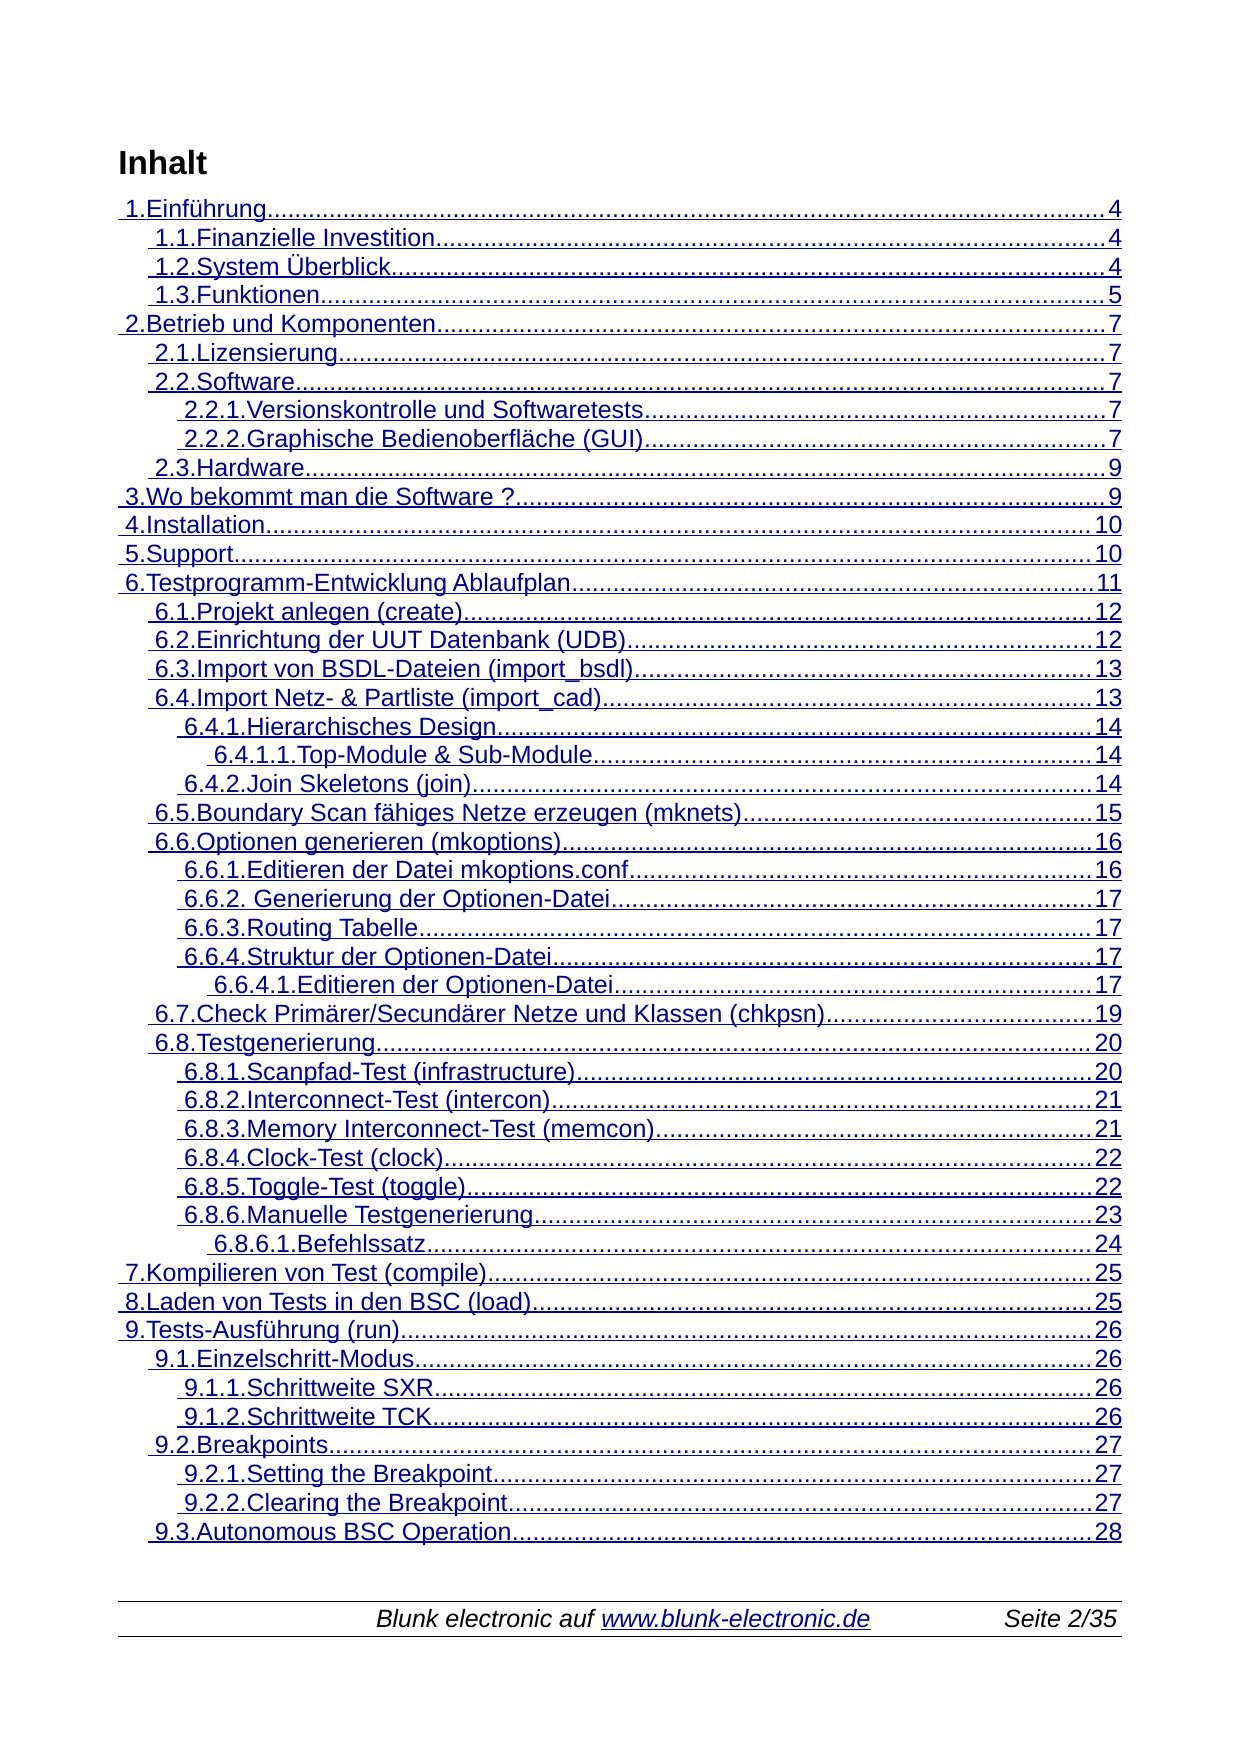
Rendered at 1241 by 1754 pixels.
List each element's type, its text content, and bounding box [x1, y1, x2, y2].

text 6.4.1.Hierarchisches Design 14 [177, 712, 1122, 736]
text 6.8.3.Memory Interconnect-Test (memcon) 21 [177, 1114, 1122, 1139]
text 6.8.5.Toggle-Test (toggle) 22 [177, 1172, 1122, 1196]
text 6.6.2. Generierung der Optionen-Datei 17 [177, 884, 1122, 909]
text 1.Einführung 4 [118, 194, 1122, 219]
text 6.6.4.1.Editieren der Optionen-Datei 17 [207, 970, 1122, 995]
text 6.5.Boundary Scan fähiges Netze erzeugen (mknets) 15 [148, 798, 1122, 823]
text 2.2.Software 7 [148, 367, 1122, 391]
text 9.3.Autonomous BSC Operation 28 [148, 1517, 1122, 1541]
text 3.Wo bekommt man die Software ? 9 [118, 482, 1122, 506]
text 6.8.4.Clock-Test (clock) 22 [177, 1143, 1122, 1168]
text 2.2.1.Versionskontrolle und Softwaretests 7 [177, 395, 1122, 420]
text 9.1.Einzelschritt-Modus 26 [148, 1344, 1122, 1369]
text 6.2.Einrichtung der UUT Datenbank (UDB) 12 [148, 625, 1122, 650]
text 9.Tests-Ausführung (run) 26 [118, 1315, 1122, 1340]
text 7.Kompilieren von Test (compile) 25 [118, 1258, 1122, 1283]
text 2.2.2.Graphische Bedienoberfläche (GUI) 7 [177, 424, 1122, 449]
text 9.2.Breakpoints 27 [148, 1430, 1122, 1455]
text 6.3.Import von BSDL-Dateien (import_bsdl) 13 [148, 654, 1122, 679]
text 6.8.Testgenerierung 20 [148, 1028, 1122, 1053]
text 6.Testprogramm-Entwicklung Ablaufplan 11 [118, 568, 1122, 593]
text 2.1.Lizensierung 7 [148, 338, 1122, 363]
text 6.6.1.Editieren der Datei mkoptions.conf 16 [177, 855, 1122, 880]
text 6.8.1.Scanpfad-Test (infrastructure) 20 [177, 1057, 1122, 1081]
text 1.2.System Überblick 4 [148, 252, 1122, 276]
text 2.3.Hardware 9 [148, 453, 1122, 478]
text 6.6.3.Routing Tabelle 17 [177, 913, 1122, 938]
text 8.Laden von Tests in den BSC (load) 25 [118, 1287, 1122, 1311]
text 6.8.2.Interconnect-Test (intercon) 21 [177, 1085, 1122, 1110]
text 5.Support 10 [118, 539, 1122, 564]
text 6.4.Import Netz- & Partliste (import_cad) 13 [148, 683, 1122, 708]
text 6.8.6.Manuelle Testgenerierung 23 [177, 1200, 1122, 1225]
subtitle Inhalt [118, 143, 1122, 182]
text 6.4.2.Join Skeletons (join) 14 [177, 769, 1122, 794]
text 6.7.Check Primärer/Secundärer Netze und Klassen (chkpsn) 19 [148, 999, 1122, 1024]
text 2.Betrieb und Komponenten 7 [118, 309, 1122, 334]
text 9.2.1.Setting the Breakpoint 27 [177, 1459, 1122, 1484]
text 6.6.4.Struktur der Optionen-Datei 17 [177, 942, 1122, 966]
text 6.1.Projekt anlegen (create) 12 [148, 597, 1122, 621]
text 1.3.Funktionen 5 [148, 280, 1122, 305]
text 6.8.6.1.Befehlssatz 24 [207, 1229, 1122, 1254]
text 6.4.1.1.Top-Module & Sub-Module 14 [207, 740, 1122, 765]
text 1.1.Finanzielle Investition 4 [148, 223, 1122, 248]
text 6.6.Optionen generieren (mkoptions) 16 [148, 827, 1122, 851]
text 9.2.2.Clearing the Breakpoint 27 [177, 1488, 1122, 1513]
text 9.1.1.Schrittweite SXR 26 [177, 1373, 1122, 1398]
text 9.1.2.Schrittweite TCK 26 [177, 1402, 1122, 1426]
text 4.Installation 10 [118, 510, 1122, 535]
